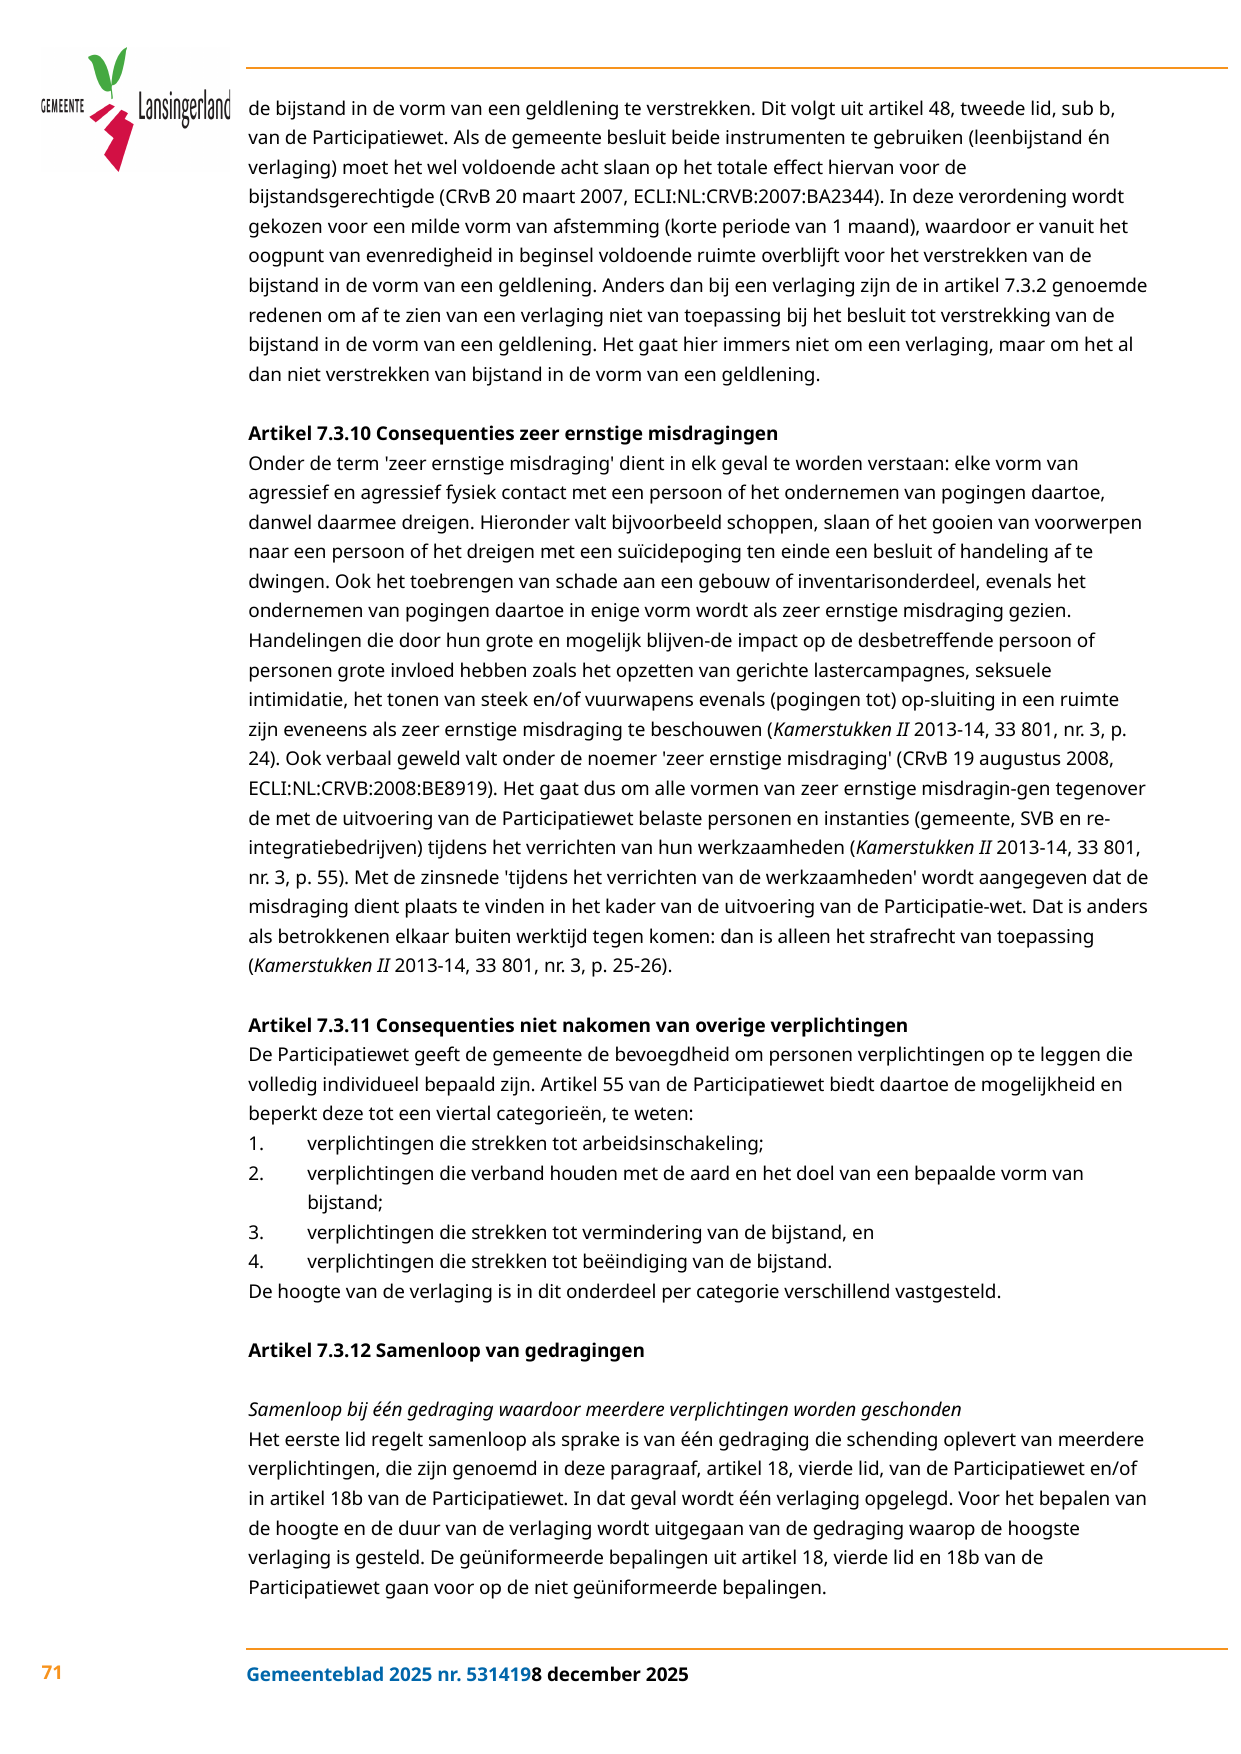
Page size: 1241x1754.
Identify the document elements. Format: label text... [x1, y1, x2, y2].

text de bijstand in de vorm van een geldlening te verstrekken. Dit volgt uit artikel 48, tweede lid, sub b, van de Participatiewet. Als de gemeente besluit beide instrumenten te gebruiken (leenbijstand én verlaging) moet het wel voldoende acht slaan op het totale effect hiervan voor de bijstandsgerechtigde (CRvB 20 maart 2007, ECLI:NL:CRVB:2007:BA2344). In deze verordening wordt gekozen voor een milde vorm van afstemming (korte periode van 1 maand), waardoor er vanuit het oogpunt van evenredigheid in beginsel voldoende ruimte overblijft voor het verstrekken van de bijstand in de vorm van een geldlening. Anders dan bij een verlaging zijn de in artikel 7.3.2 genoemde redenen om af te zien van een verlaging niet van toepassing bij het besluit tot verstrekking van de bijstand in de vorm van een geldlening. Het gaat hier immers niet om een verlaging, maar om het al dan niet verstrekken van bijstand in de vorm van een geldlening. [248, 95, 1152, 387]
list verplichtingen die strekken tot arbeidsinschakeling; [248, 1130, 1152, 1156]
text De Participatiewet geeft de gemeente de bevoegdheid om personen verplichtingen op te leggen die volledig individueel bepaald zijn. Artikel 55 van de Participatiewet biedt daartoe de mogelijkheid en beperkt deze tot een viertal categorieën, te weten: [248, 1041, 1152, 1126]
text Artikel 7.3.12 Samenloop van gedragingen [248, 1337, 1152, 1363]
text De hoogte van de verlaging is in dit onderdeel per categorie verschillend vastgesteld. [248, 1278, 1152, 1304]
text Onder de term 'zeer ernstige misdraging' dient in elk geval te worden verstaan: elke vorm van agressief en agressief fysiek contact met een persoon of het ondernemen van pogingen daartoe, danwel daarmee dreigen. Hieronder valt bijvoorbeeld schoppen, slaan of het gooien van voorwerpen naar een persoon of het dreigen met een suïcidepoging ten einde een besluit of handeling af te dwingen. Ook het toebrengen van schade aan een gebouw of inventarisonderdeel, evenals het ondernemen van pogingen daartoe in enige vorm wordt als zeer ernstige misdraging gezien. Handelingen die door hun grote en mogelijk blijven-de impact op de desbetreffende persoon of personen grote invloed hebben zoals het opzetten van gerichte lastercampagnes, seksuele intimidatie, het tonen van steek en/of vuurwapens evenals (pogingen tot) op-sluiting in een ruimte zijn eveneens als zeer ernstige misdraging te beschouwen (Kamerstukken II 2013-14, 33 801, nr. 3, p. 24). Ook verbaal geweld valt onder de noemer 'zeer ernstige misdraging' (CRvB 19 augustus 2008, ECLI:NL:CRVB:2008:BE8919). Het gaat dus om alle vormen van zeer ernstige misdragin-gen tegenover de met de uitvoering van de Participatiewet belaste personen en instanties (gemeente, SVB en re-integratiebedrijven) tijdens het verrichten van hun werkzaamheden (Kamerstukken II 2013-14, 33 801, nr. 3, p. 55). Met de zinsnede 'tijdens het verrichten van de werkzaamheden' wordt aangegeven dat de misdraging dient plaats te vinden in het kader van de uitvoering van de Participatie-wet. Dat is anders als betrokkenen elkaar buiten werktijd tegen komen: dan is alleen het strafrecht van toepassing (Kamerstukken II 2013-14, 33 801, nr. 3, p. 25-26). [248, 450, 1152, 978]
list verplichtingen die verband houden met de aard en het doel van een bepaalde vorm van bijstand; [248, 1160, 1152, 1215]
list verplichtingen die strekken tot beëindiging van de bijstand. [248, 1248, 1152, 1274]
picture [41, 47, 231, 172]
text Het eerste lid regelt samenloop als sprake is van één gedraging die schending oplevert van meerdere verplichtingen, die zijn genoemd in deze paragraaf, artikel 18, vierde lid, van de Participatiewet en/of in artikel 18b van de Participatiewet. In dat geval wordt één verlaging opgelegd. Voor het bepalen van de hoogte en de duur van de verlaging wordt uitgegaan van de gedraging waarop de hoogste verlaging is gesteld. De geüniformeerde bepalingen uit artikel 18, vierde lid en 18b van de Participatiewet gaan voor op de niet geüniformeerde bepalingen. [248, 1426, 1152, 1600]
text Artikel 7.3.10 Consequenties zeer ernstige misdragingen [248, 420, 1152, 446]
text Samenloop bij één gedraging waardoor meerdere verplichtingen worden geschonden [248, 1396, 1152, 1422]
text Artikel 7.3.11 Consequenties niet nakomen van overige verplichtingen [248, 1012, 1152, 1038]
list verplichtingen die strekken tot vermindering van de bijstand, en [248, 1219, 1152, 1245]
